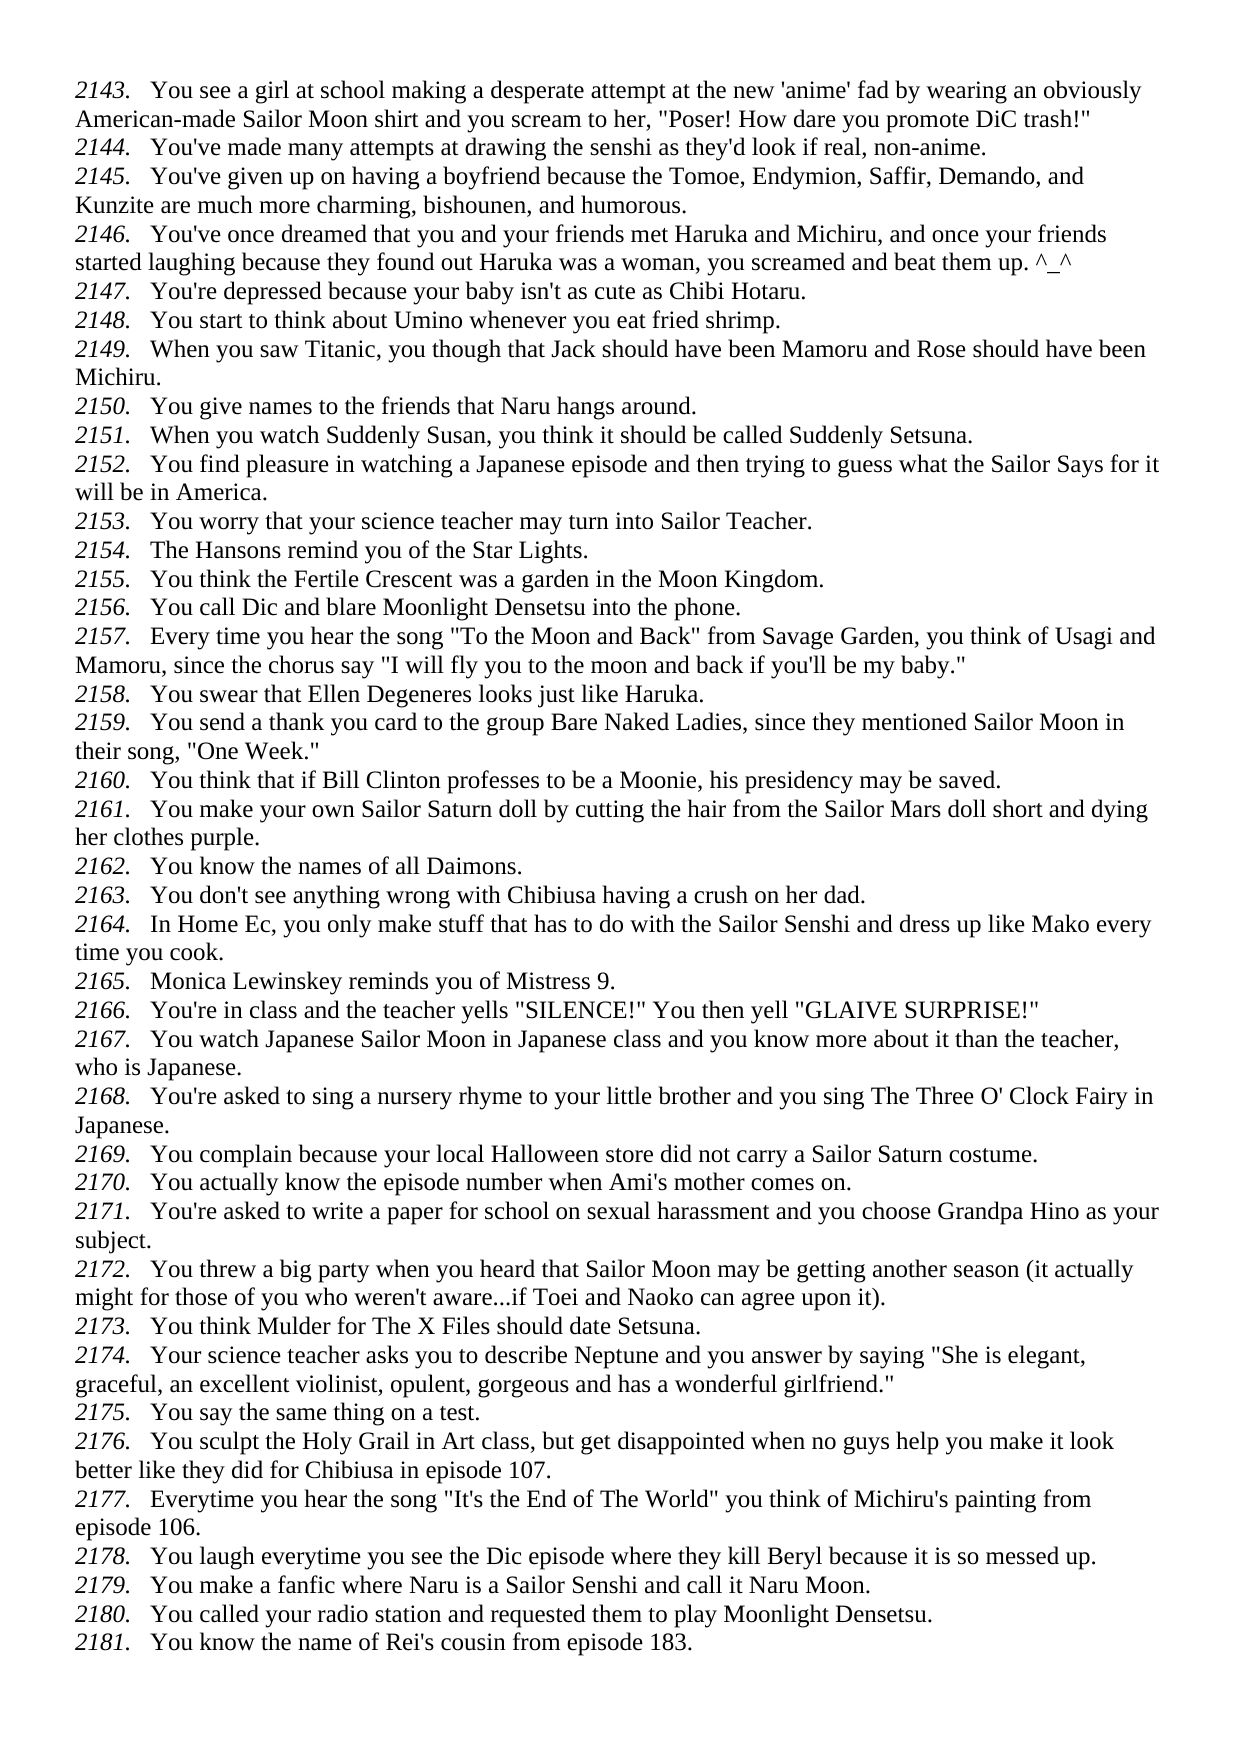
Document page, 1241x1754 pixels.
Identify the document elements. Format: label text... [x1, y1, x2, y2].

list You know the name of Rei's cousin from episode 183. [75, 1627, 1165, 1656]
list You worry that your science teacher may turn into Sailor Teacher. [75, 506, 1165, 535]
list You find pleasure in watching a Japanese episode and then trying to guess what the Sailor Says for it will be in America. [75, 449, 1165, 506]
list Monica Lewinskey reminds you of Mistress 9. [75, 966, 1165, 995]
list You laugh everytime you see the Dic episode where they kill Beryl because it is so messed up. [75, 1541, 1165, 1570]
list You actually know the episode number when Ami's mother comes on. [75, 1167, 1165, 1196]
list You give names to the friends that Naru hangs around. [75, 391, 1165, 420]
list You say the same thing on a test. [75, 1397, 1165, 1426]
list You see a girl at school making a desperate attempt at the new 'anime' fad by wearing an obviously American-made Sailor Moon shirt and you scream to her, "Poser! How dare you promote DiC trash!" [75, 75, 1165, 132]
list You watch Japanese Sailor Moon in Japanese class and you know more about it than the teacher, who is Japanese. [75, 1024, 1165, 1081]
list You're in class and the teacher yells "SILENCE!" You then yell "GLAIVE SURPRISE!" [75, 995, 1165, 1024]
list You don't see anything wrong with Chibiusa having a crush on her dad. [75, 880, 1165, 909]
list You think Mulder for The X Files should date Setsuna. [75, 1311, 1165, 1340]
list You think the Fertile Crescent was a garden in the Moon Kingdom. [75, 564, 1165, 592]
list You swear that Ellen Degeneres looks just like Haruka. [75, 679, 1165, 707]
list You know the names of all Daimons. [75, 851, 1165, 880]
list When you watch Suddenly Susan, you think it should be called Suddenly Setsuna. [75, 420, 1165, 449]
list When you saw Titanic, you though that Jack should have been Mamoru and Rose should have been Michiru. [75, 334, 1165, 391]
list You're depressed because your baby isn't as cute as Chibi Hotaru. [75, 276, 1165, 305]
list You threw a big party when you heard that Sailor Moon may be getting another season (it actually might for those of you who weren't aware...if Toei and Naoko can agree upon it). [75, 1254, 1165, 1311]
list You send a thank you card to the group Bare Naked Ladies, since they mentioned Sailor Moon in their song, "One Week." [75, 707, 1165, 765]
list Every time you hear the song "To the Moon and Back" from Savage Garden, you think of Usagi and Mamoru, since the chorus say "I will fly you to the moon and back if you'll be my baby." [75, 621, 1165, 679]
list Everytime you hear the song "It's the End of The World" you think of Michiru's painting from episode 106. [75, 1484, 1165, 1541]
list You sculpt the Holy Grail in Art class, but get disappointed when no guys help you make it look better like they did for Chibiusa in episode 107. [75, 1426, 1165, 1484]
list You start to think about Umino whenever you eat fried shrimp. [75, 305, 1165, 334]
list You're asked to sing a nursery rhyme to your little brother and you sing The Three O' Clock Fairy in Japanese. [75, 1081, 1165, 1139]
list You're asked to write a paper for school on sexual harassment and you choose Grandpa Hino as your subject. [75, 1196, 1165, 1254]
list The Hansons remind you of the Star Lights. [75, 535, 1165, 564]
list You called your radio station and requested them to play Moonlight Densetsu. [75, 1599, 1165, 1627]
list You complain because your local Halloween store did not carry a Sailor Saturn costume. [75, 1139, 1165, 1167]
list You think that if Bill Clinton professes to be a Moonie, his presidency may be saved. [75, 765, 1165, 794]
list In Home Ec, you only make stuff that has to do with the Sailor Senshi and dress up like Mako every time you cook. [75, 909, 1165, 966]
list You've made many attempts at drawing the senshi as they'd look if real, non-anime. [75, 132, 1165, 161]
list You make your own Sailor Saturn doll by cutting the hair from the Sailor Mars doll short and dying her clothes purple. [75, 794, 1165, 851]
list You call Dic and blare Moonlight Densetsu into the phone. [75, 592, 1165, 621]
list You've once dreamed that you and your friends met Haruka and Michiru, and once your friends started laughing because they found out Haruka was a woman, you screamed and beat them up. ^_^ [75, 219, 1165, 276]
list You make a fanfic where Naru is a Sailor Senshi and call it Naru Moon. [75, 1570, 1165, 1599]
list Your science teacher asks you to describe Neptune and you answer by saying "She is elegant, graceful, an excellent violinist, opulent, gorgeous and has a wonderful girlfriend." [75, 1340, 1165, 1397]
list You've given up on having a boyfriend because the Tomoe, Endymion, Saffir, Demando, and Kunzite are much more charming, bishounen, and humorous. [75, 161, 1165, 219]
